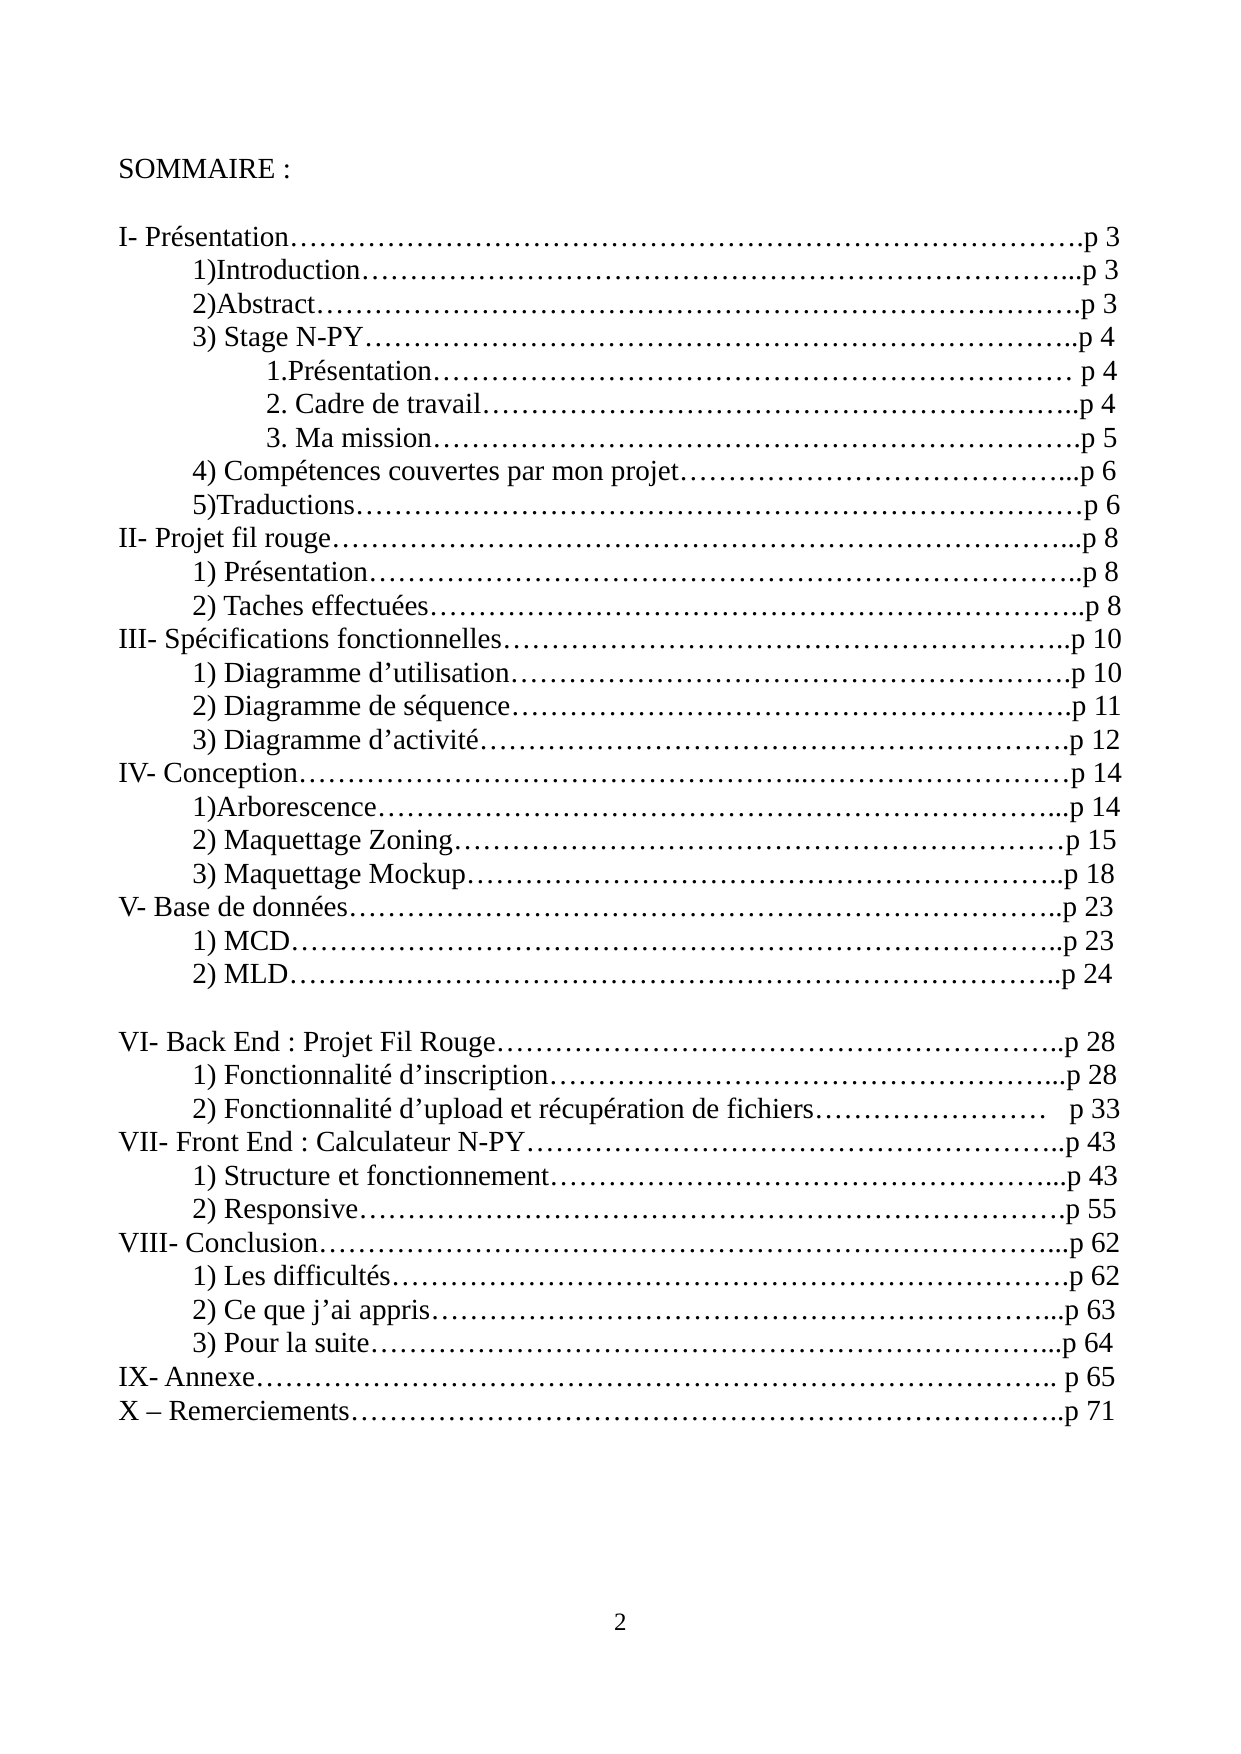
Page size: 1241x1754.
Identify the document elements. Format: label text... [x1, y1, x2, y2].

text 2) Fonctionnalité d’upload et récupération de fichiers…………………… p 33 [118, 1091, 1122, 1124]
text 1) MCD……………………………………………………………………..p 23 [118, 923, 1122, 957]
text 1) Structure et fonctionnement……………………………………………...p 43 [118, 1158, 1122, 1191]
text VI- Back End : Projet Fil Rouge…………………………………………………..p 28 [118, 1024, 1122, 1057]
text 3) Maquettage Mockup……………………………………………………..p 18 [118, 856, 1122, 889]
text 1) Présentation………………………………………………………………..p 8 [118, 554, 1122, 588]
text V- Base de données………………………………………………………………..p 23 [118, 889, 1122, 923]
text IV- Conception……………………………………………..………………………p 14 1)Arborescence……………………………………………………………...p 14 [118, 755, 1122, 822]
text 5)Traductions…………………………………………………………………p 6 [118, 487, 1122, 521]
text 2) MLD……………………………………………………………………..p 24 [118, 957, 1122, 990]
text 2) Maquettage Zoning………………………………………………………p 15 [118, 822, 1122, 856]
text 2) Responsive……………………………………………………………….p 55 [118, 1191, 1122, 1225]
text 1)Introduction………………………………………………………………...p 3 2)Abstract…………………………………………………………………….p 3 [118, 252, 1122, 319]
text 2) Ce que j’ai appris………………………………………………………...p 63 [118, 1292, 1122, 1326]
text III- Spécifications fonctionnelles…………………………………………………..p 10 [118, 621, 1122, 655]
text 1) Fonctionnalité d’inscription……………………………………………...p 28 [118, 1057, 1122, 1091]
text 3. Ma mission………………………………………………………….p 5 [118, 420, 1122, 453]
text 3) Pour la suite……………………………………………………………...p 64 [118, 1326, 1122, 1359]
text 3) Stage N-PY………………………………………………………………..p 4 [118, 319, 1122, 353]
text 4) Compétences couvertes par mon projet…………………………………...p 6 [118, 453, 1122, 487]
text VII- Front End : Calculateur N-PY………………………………………………..p 43 [118, 1124, 1122, 1158]
text 2) Diagramme de séquence………………………………………………….p 11 [118, 688, 1122, 722]
text SOMMAIRE : [118, 152, 1122, 185]
text 1) Les difficultés…………………………………………………………….p 62 [118, 1258, 1122, 1292]
text 1) Diagramme d’utilisation………………………………………………….p 10 [118, 655, 1122, 688]
text I- Présentation……………………………………………………………………….p 3 [118, 219, 1122, 252]
text VIII- Conclusion…………………………………………………………………...p 62 [118, 1225, 1122, 1258]
text 2) Taches effectuées…………………………………………………………..p 8 [118, 588, 1122, 621]
text 2. Cadre de travail……………………………………………………..p 4 [118, 386, 1122, 420]
text 3) Diagramme d’activité…………………………………………………….p 12 [118, 722, 1122, 755]
text IX- Annexe……………………………………………………………………….. p 65 [118, 1359, 1122, 1393]
text II- Projet fil rouge…………………………………………………………………...p 8 [118, 521, 1122, 554]
text 1.Présentation………………………………………………………… p 4 [118, 353, 1122, 386]
text X – Remerciements………………………………………………………………..p 71 [118, 1393, 1122, 1426]
